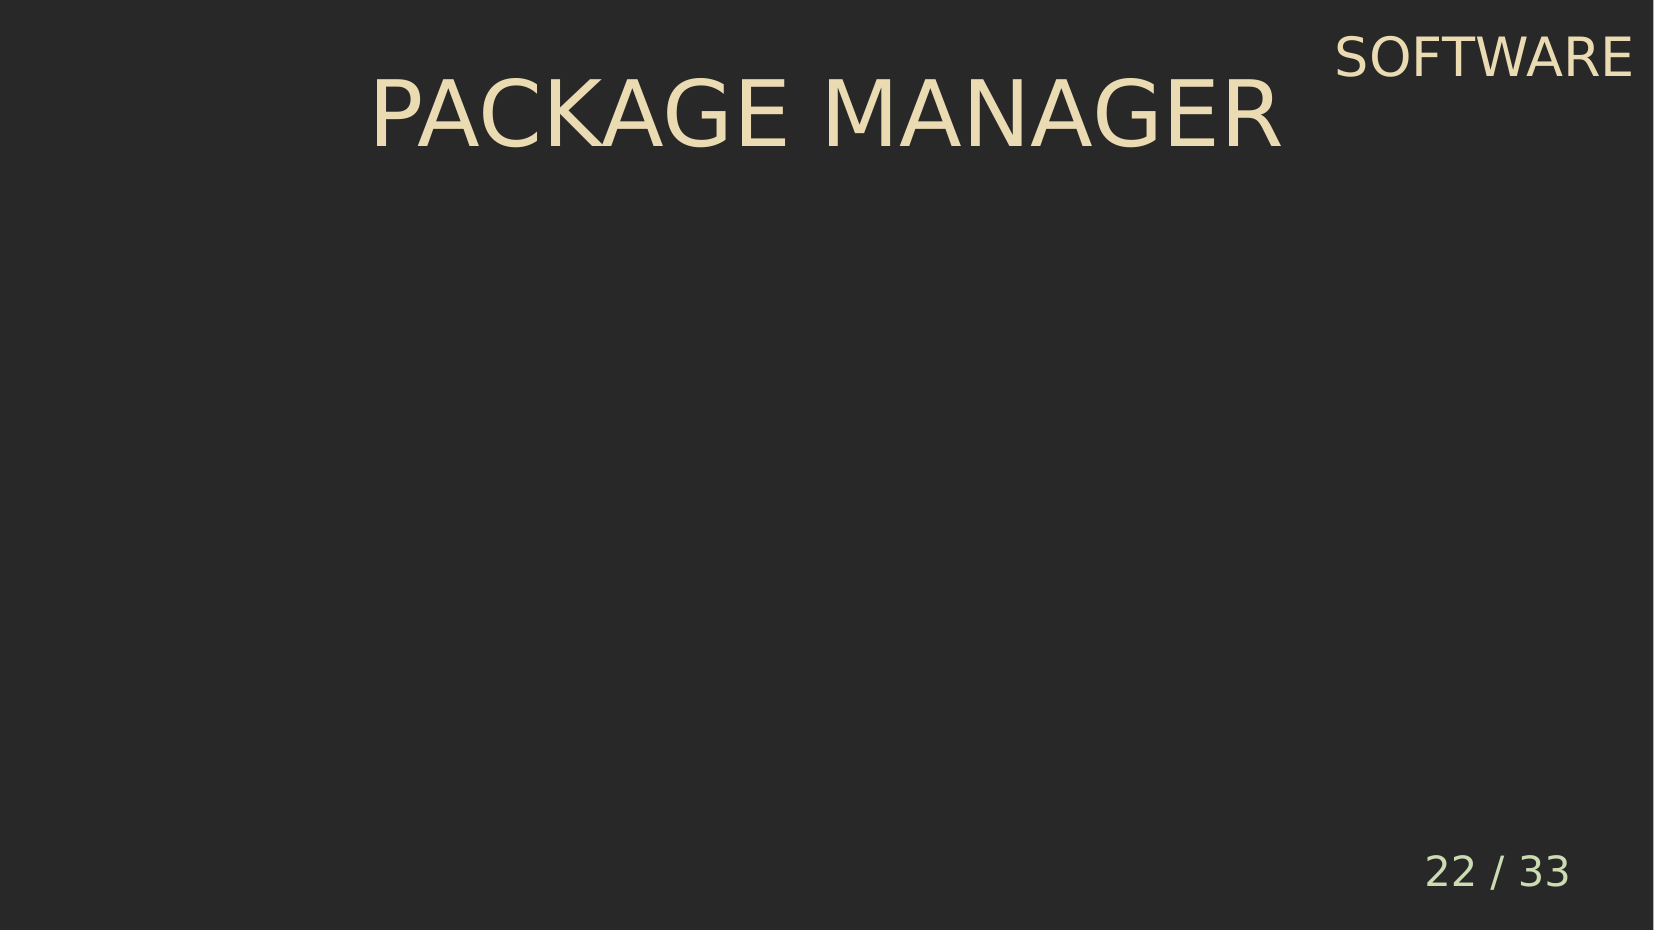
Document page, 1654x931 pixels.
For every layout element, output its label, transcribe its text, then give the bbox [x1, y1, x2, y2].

title PACKAGE MANAGER [82, 37, 1571, 193]
text_box SOFTWARE [1200, 18, 1651, 97]
